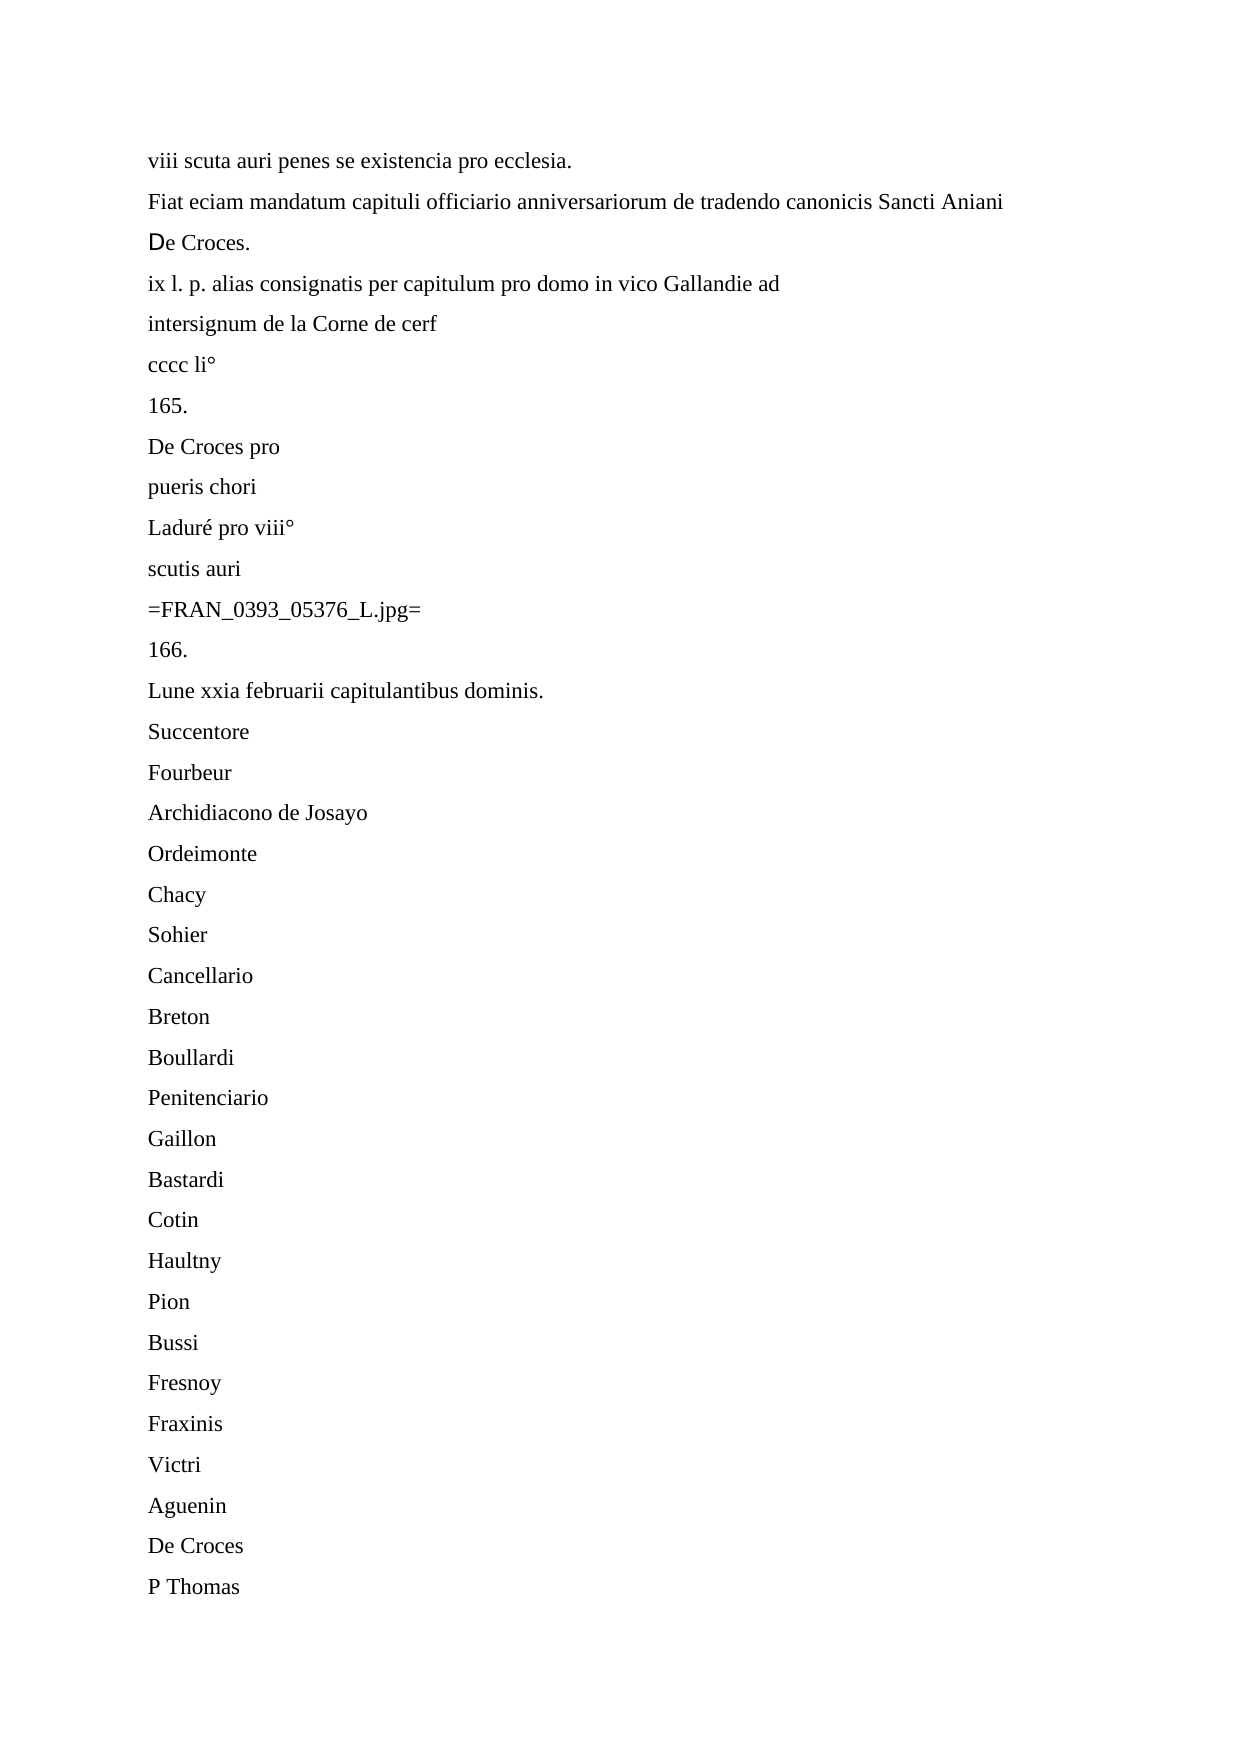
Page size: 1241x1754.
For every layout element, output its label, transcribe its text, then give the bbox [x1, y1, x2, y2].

text Gaillon [148, 1125, 1093, 1151]
text Bastardi [148, 1166, 1093, 1192]
text Boullardi [148, 1044, 1093, 1070]
text Fiat eciam mandatum capituli officiario anniversariorum de tradendo canonicis Sancti Aniani [148, 188, 1093, 215]
text pueris chori [148, 473, 1093, 500]
text ᗞe Croces. [148, 229, 1093, 255]
text intersignum de la Corne de cerf [148, 311, 1093, 337]
text Fourbeur [148, 758, 1093, 785]
text =FRAN_0393_05376_L.jpg= [148, 596, 1093, 622]
text De Croces pro [148, 433, 1093, 459]
text Fresnoy [148, 1369, 1093, 1396]
text Aguenin [148, 1492, 1093, 1518]
text P Thomas [148, 1573, 1093, 1599]
text Victri [148, 1451, 1093, 1477]
text cccc li° [148, 351, 1093, 378]
text Chacy [148, 881, 1093, 907]
text ix l. p. alias consignatis per capitulum pro domo in vico Gallandie ad [148, 270, 1093, 296]
text Breton [148, 1003, 1093, 1029]
text Archidiacono de Josayo [148, 799, 1093, 826]
text Sohier [148, 921, 1093, 948]
text Cotin [148, 1207, 1093, 1233]
text 165. [148, 392, 1093, 418]
text Fraxinis [148, 1410, 1093, 1437]
text Bussi [148, 1329, 1093, 1355]
text Ordeimonte [148, 840, 1093, 866]
text scutis auri [148, 555, 1093, 581]
text Lune xxia februarii capitulantibus dominis. [148, 677, 1093, 703]
text Laduré pro viii° [148, 514, 1093, 541]
text Succentore [148, 718, 1093, 744]
text viii scuta auri penes se existencia pro ecclesia. [148, 148, 1093, 174]
text 166. [148, 636, 1093, 663]
text Pion [148, 1288, 1093, 1314]
text De Croces [148, 1532, 1093, 1559]
text Cancellario [148, 962, 1093, 988]
text Haultny [148, 1247, 1093, 1274]
text Penitenciario [148, 1084, 1093, 1111]
